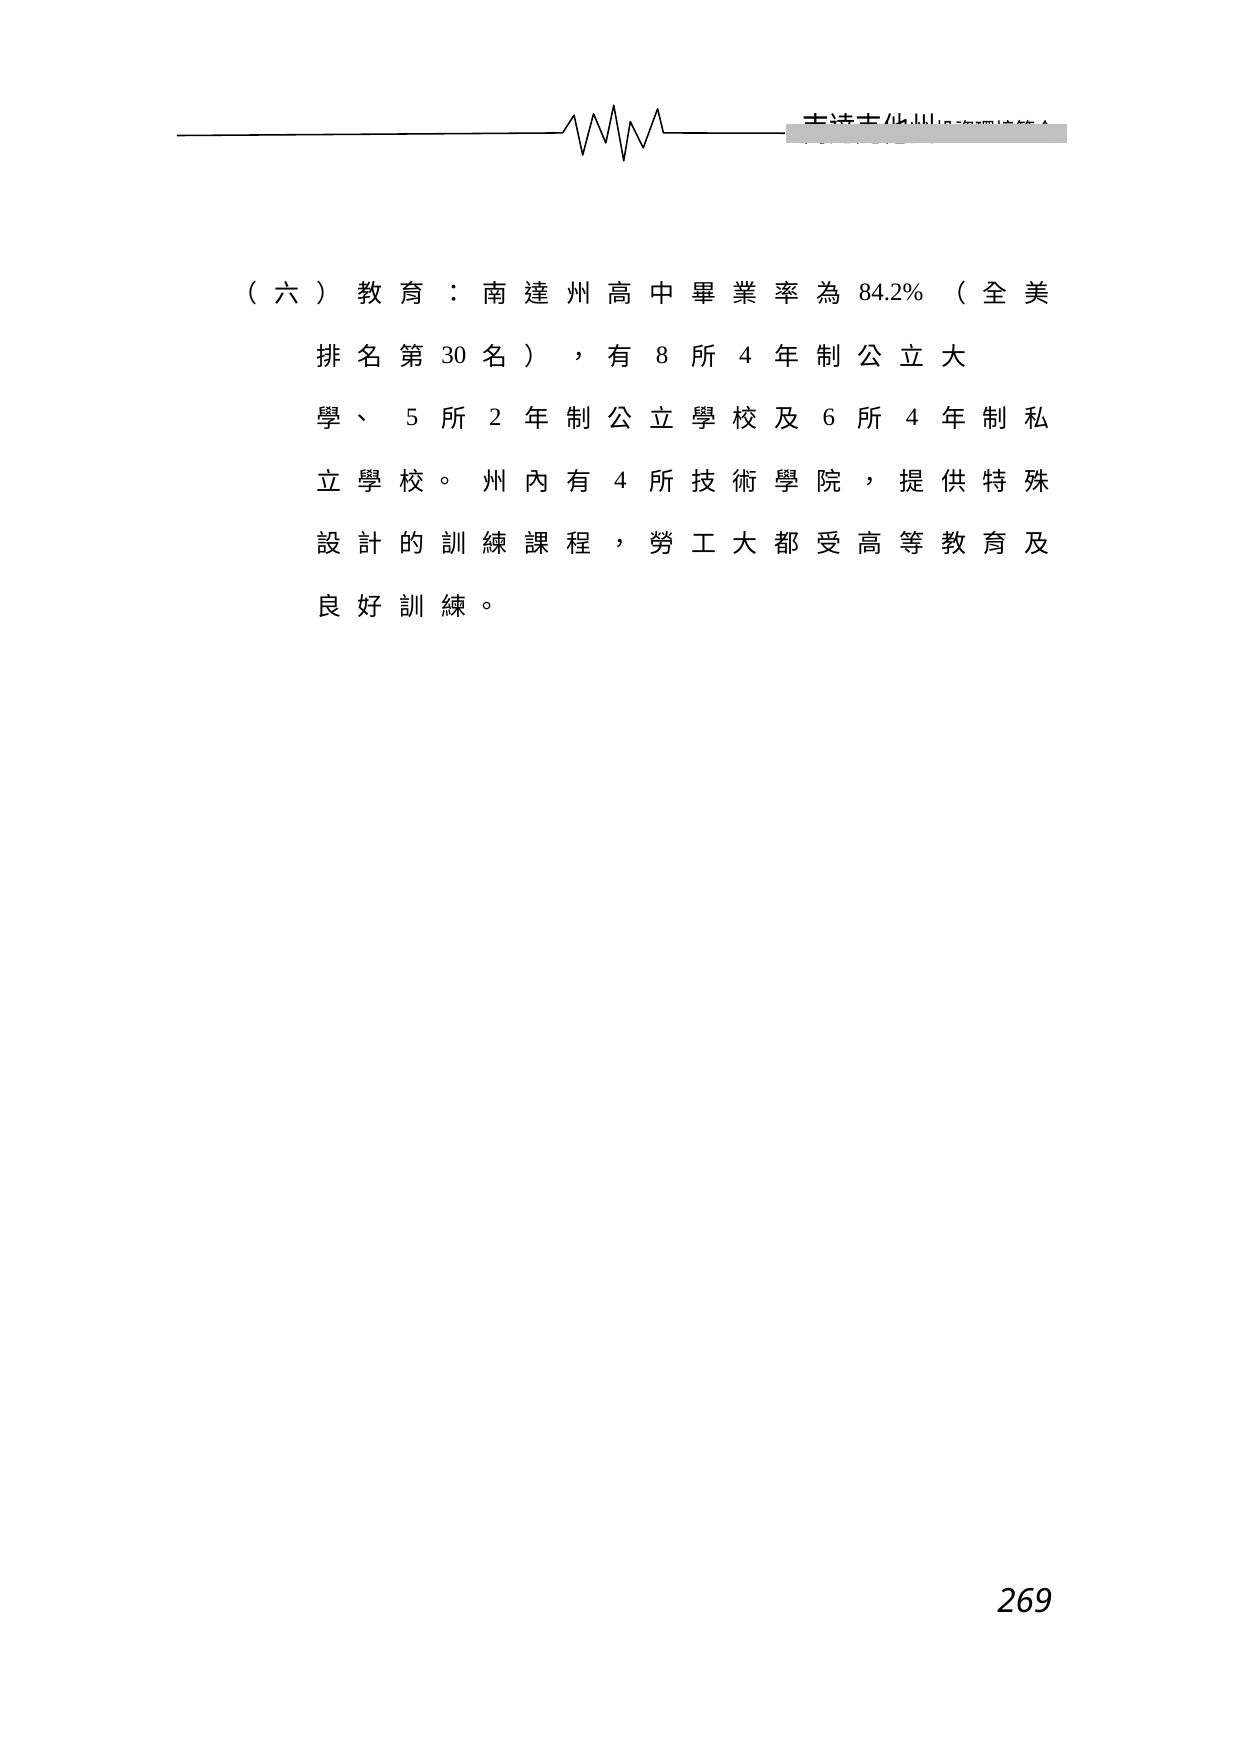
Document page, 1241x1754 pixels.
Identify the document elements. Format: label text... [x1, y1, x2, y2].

text （六）教育：南達州高中畢業率為84.2%（全美排名第30名），有8所4年制公立大學、5所2年制公立學校及6所4年制私立學校。州內有4所技術學院，提供特殊設計的訓練課程，勞工大都受高等教育及良好訓練。 [207, 250, 1058, 625]
